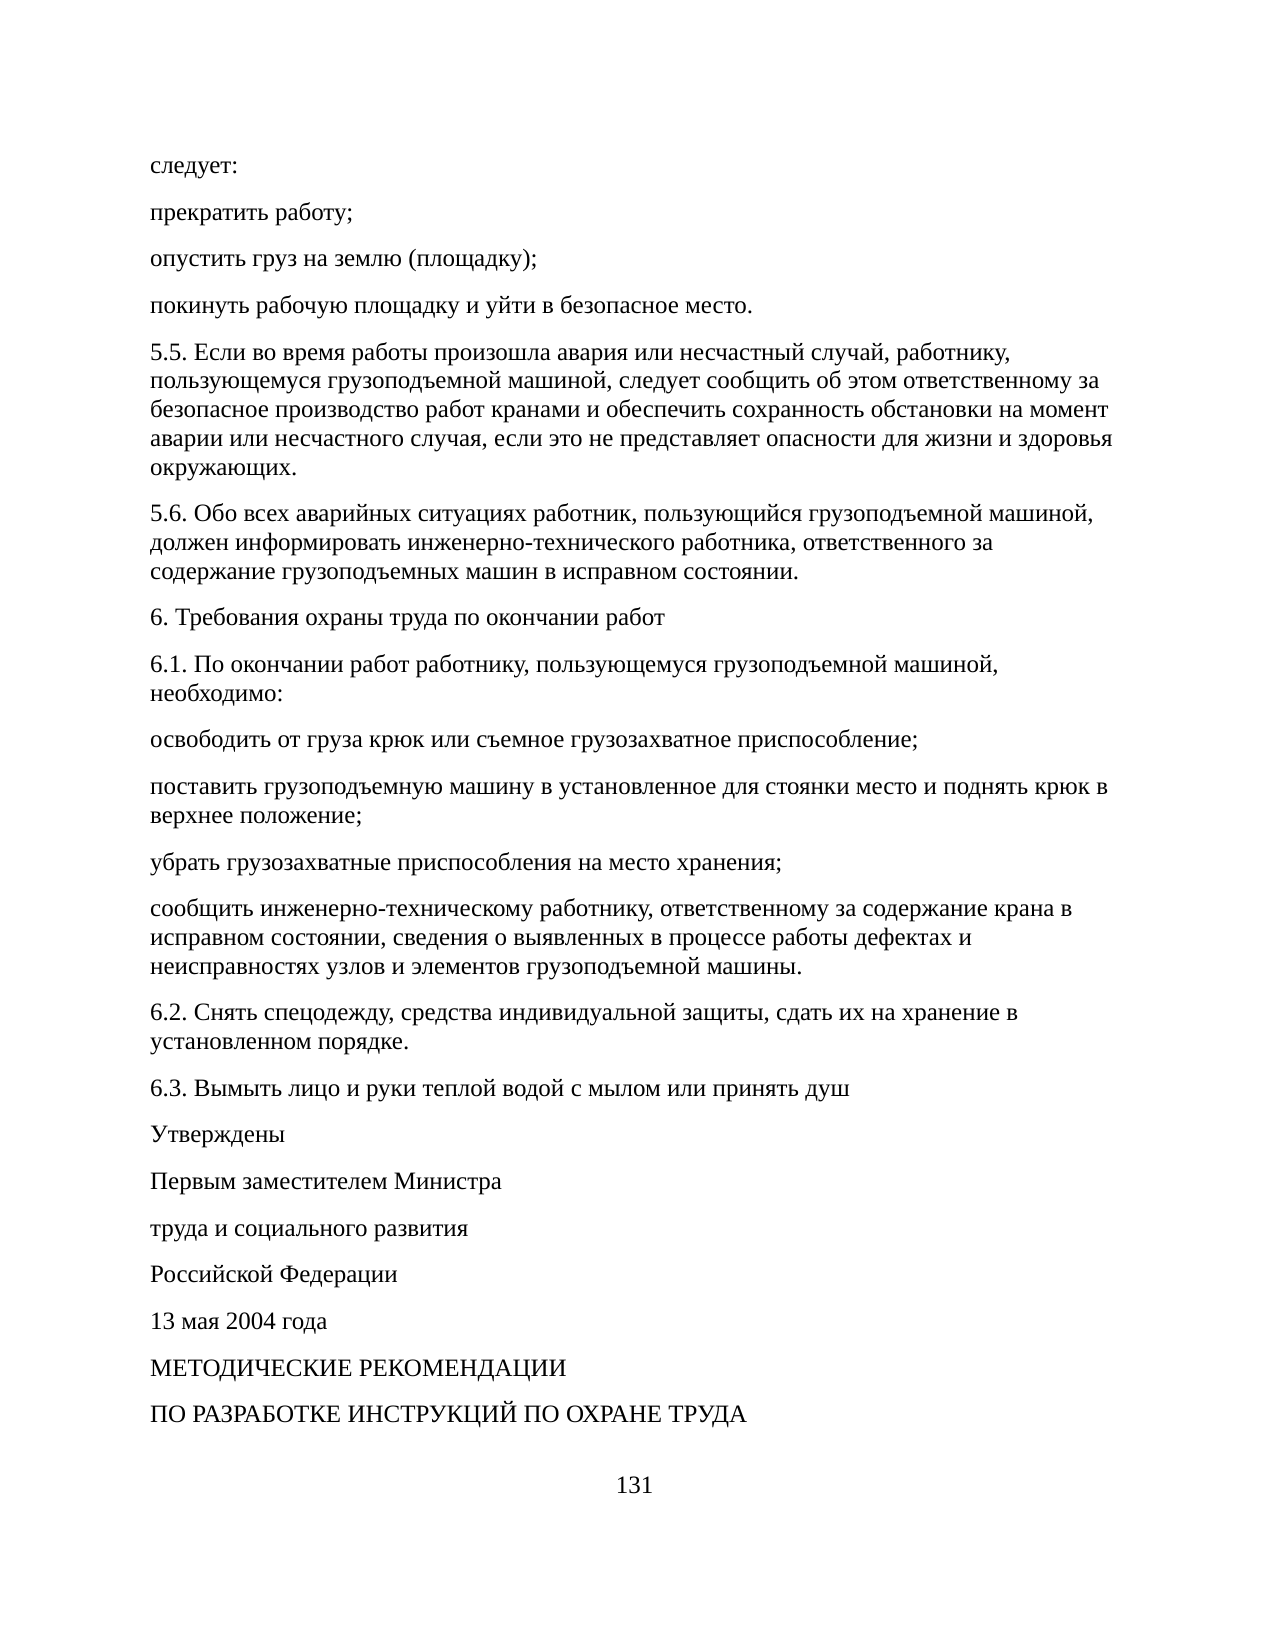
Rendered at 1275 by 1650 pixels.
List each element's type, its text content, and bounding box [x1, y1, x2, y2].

text 5.5. Если во время работы произошла авария или несчастный случай, работнику, пользующемуся грузоподъемной машиной, следует сообщить об этом ответственному за безопасное производство работ кранами и обеспечить сохранность обстановки на момент аварии или несчастного случая, если это не представляет опасности для жизни и здоровья окружающих. [150, 337, 1125, 480]
text Первым заместителем Министра [150, 1166, 1125, 1195]
text Утверждены [150, 1119, 1125, 1148]
text освободить от груза крюк или съемное грузозахватное приспособление; [150, 724, 1125, 753]
text 6.3. Вымыть лицо и руки теплой водой с мылом или принять душ [150, 1073, 1125, 1102]
text 5.6. Обо всех аварийных ситуациях работник, пользующийся грузоподъемной машиной, должен информировать инженерно-технического работника, ответственного за содержание грузоподъемных машин в исправном состоянии. [150, 498, 1125, 584]
text опустить груз на землю (площадку); [150, 243, 1125, 272]
text МЕТОДИЧЕСКИЕ РЕКОМЕНДАЦИИ [150, 1353, 1125, 1382]
text 6.1. По окончании работ работнику, пользующемуся грузоподъемной машиной, необходимо: [150, 649, 1125, 707]
text 6.2. Снять спецодежду, средства индивидуальной защиты, сдать их на хранение в установленном порядке. [150, 997, 1125, 1055]
text сообщить инженерно-техническому работнику, ответственному за содержание крана в исправном состоянии, сведения о выявленных в процессе работы дефектах и неисправностях узлов и элементов грузоподъемной машины. [150, 893, 1125, 979]
text покинуть рабочую площадку и уйти в безопасное место. [150, 290, 1125, 319]
text 6. Требования охраны труда по окончании работ [150, 602, 1125, 631]
text Российской Федерации [150, 1259, 1125, 1288]
text убрать грузозахватные приспособления на место хранения; [150, 847, 1125, 875]
text ПО РАЗРАБОТКЕ ИНСТРУКЦИЙ ПО ОХРАНЕ ТРУДА [150, 1399, 1125, 1428]
text следует: [150, 150, 1125, 179]
text 13 мая 2004 года [150, 1306, 1125, 1335]
text труда и социального развития [150, 1213, 1125, 1242]
text прекратить работу; [150, 197, 1125, 225]
text поставить грузоподъемную машину в установленное для стоянки место и поднять крюк в верхнее положение; [150, 771, 1125, 829]
